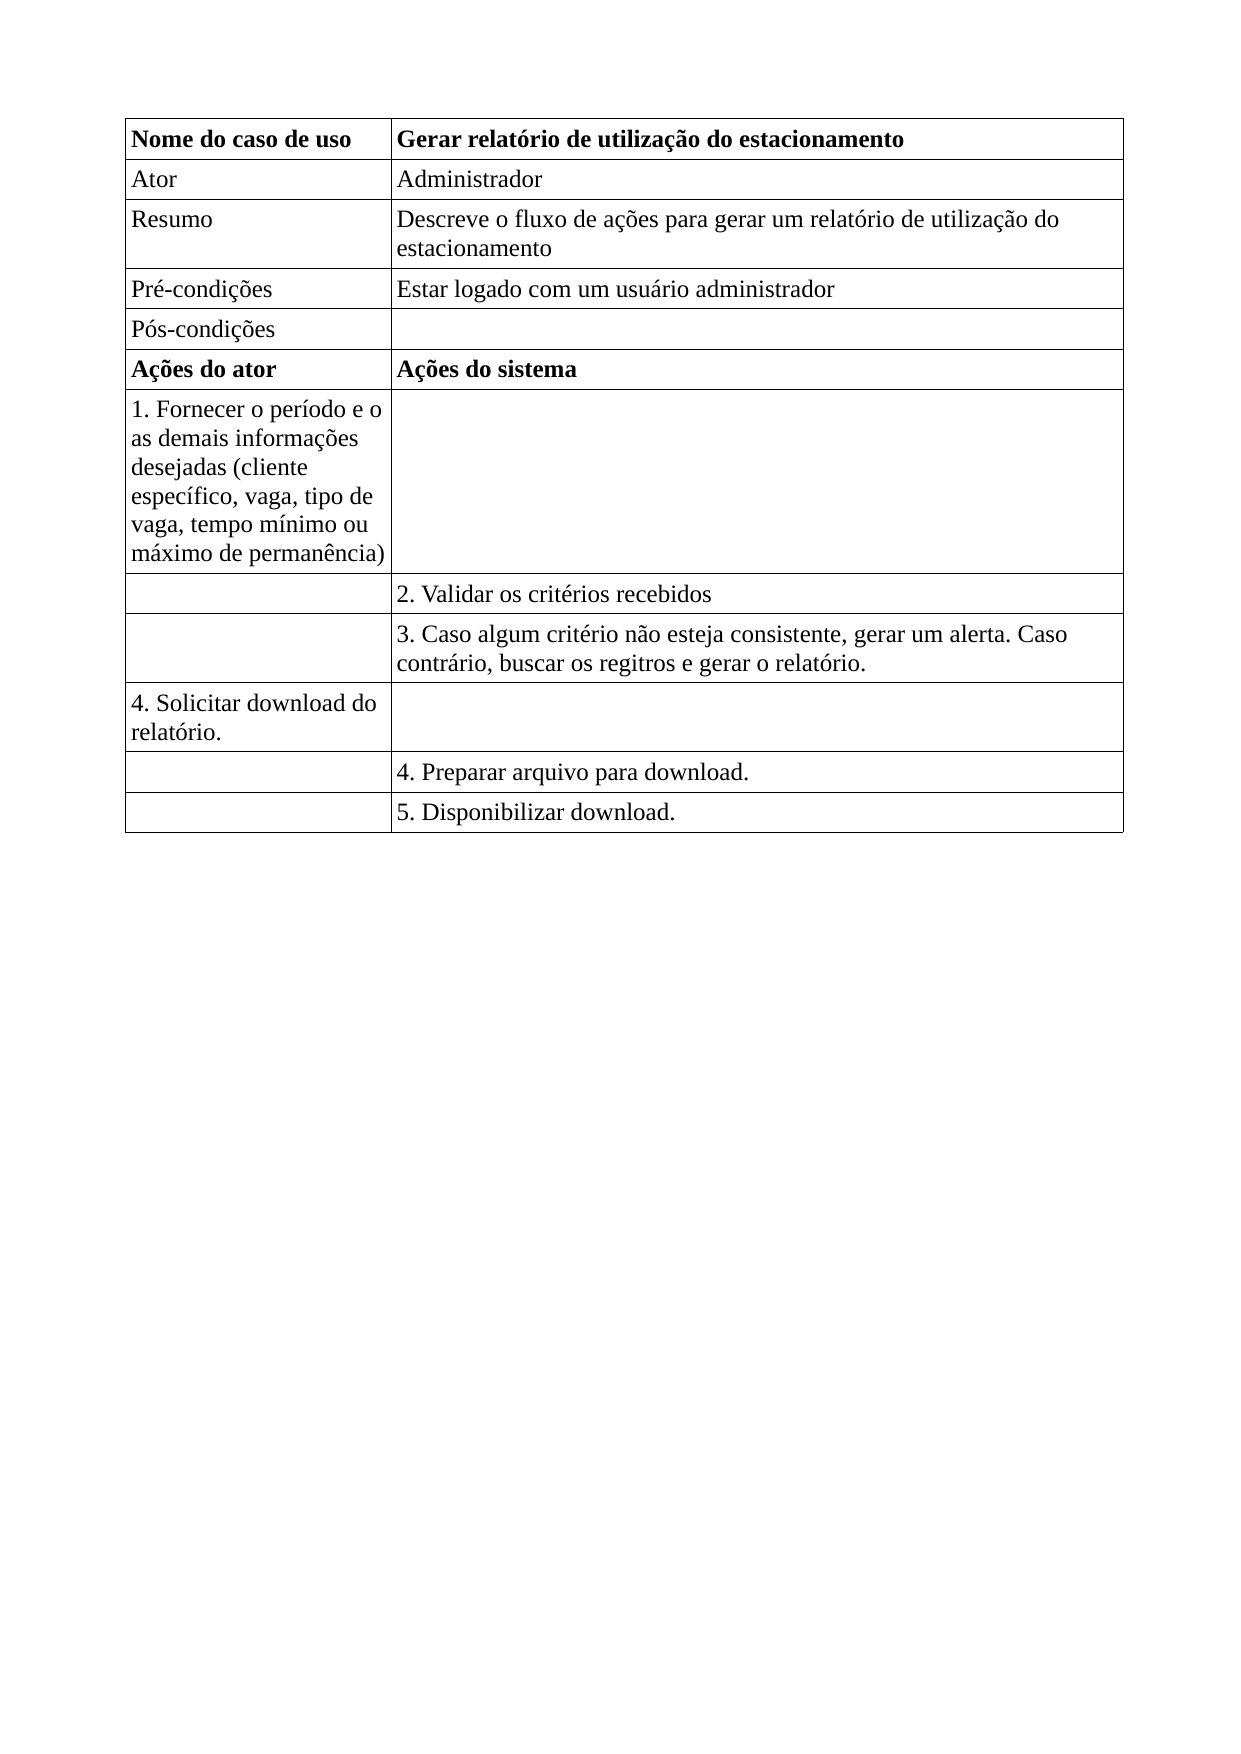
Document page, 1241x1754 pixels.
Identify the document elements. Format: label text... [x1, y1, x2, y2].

table_cell Administrador [392, 160, 1123, 199]
table_cell Pós-condições [126, 309, 391, 348]
table_cell [126, 752, 391, 792]
table_cell 1. Fornecer o período e o as demais informações desejadas (cliente específico, vaga, tipo de vaga, tempo mínimo ou máximo de permanência) [126, 390, 391, 573]
table_cell 2. Validar os critérios recebidos [392, 574, 1123, 613]
table_header Gerar relatório de utilização do estacionamento [392, 119, 1123, 158]
table_cell [126, 793, 391, 832]
table_cell [392, 683, 1123, 751]
table_cell Ator [126, 160, 391, 199]
table_cell [392, 309, 1123, 348]
table_header Nome do caso de uso [126, 119, 391, 158]
table_cell 5. Disponibilizar download. [392, 793, 1123, 832]
table_cell Estar logado com um usuário administrador [392, 269, 1123, 308]
table_cell Resumo [126, 200, 391, 268]
table_cell [126, 574, 391, 613]
table_cell [392, 390, 1123, 573]
table_cell Descreve o fluxo de ações para gerar um relatório de utilização do estacionamento [392, 200, 1123, 268]
table_cell 4. Solicitar download do relatório. [126, 683, 391, 751]
table_cell Ações do ator [126, 350, 391, 389]
table_cell [126, 614, 391, 682]
table_cell 3. Caso algum critério não esteja consistente, gerar um alerta. Caso contrário, buscar os regitros e gerar o relatório. [392, 614, 1123, 682]
table_cell Pré-condições [126, 269, 391, 308]
table_cell Ações do sistema [392, 350, 1123, 389]
table_cell 4. Preparar arquivo para download. [392, 752, 1123, 792]
